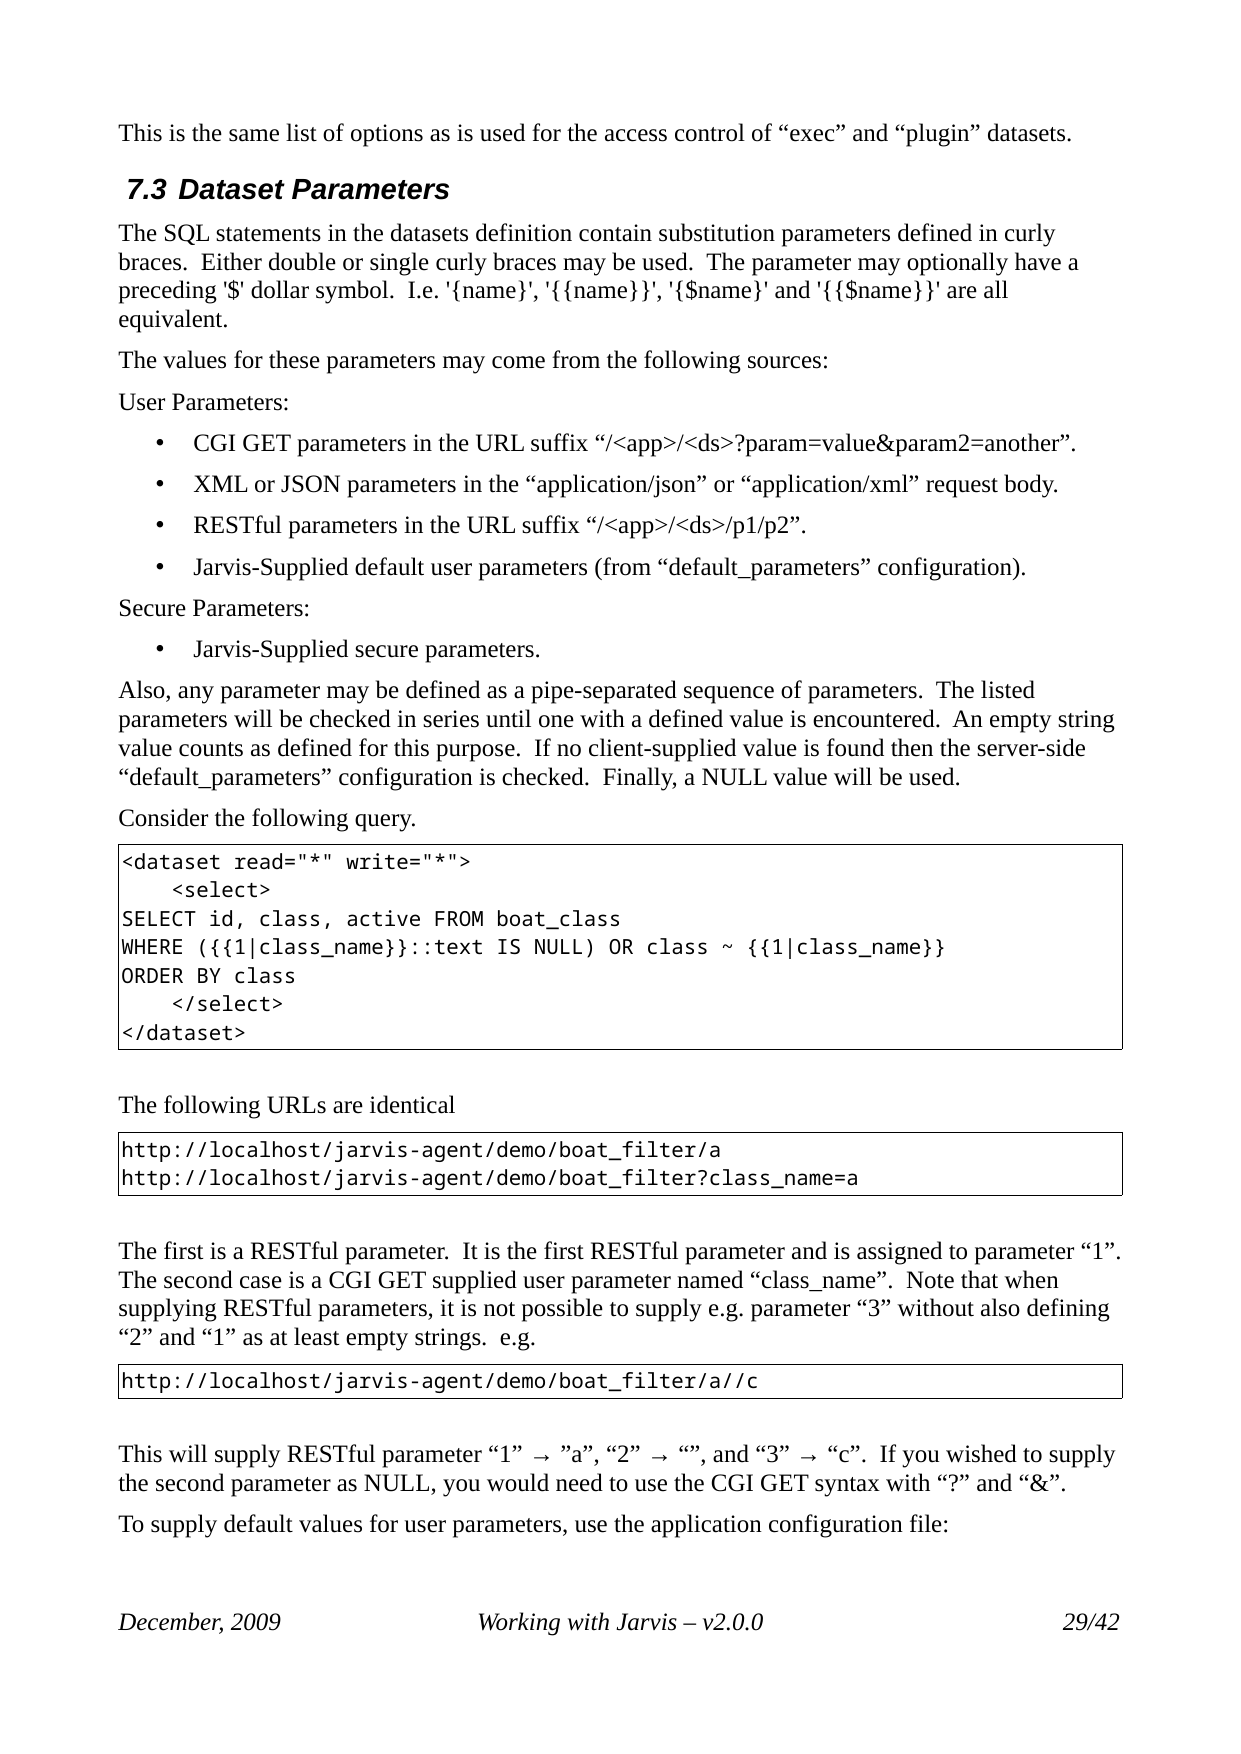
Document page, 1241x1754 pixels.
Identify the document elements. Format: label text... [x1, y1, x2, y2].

text http://localhost/jarvis-agent/demo/boat_filter/a [119, 1133, 1122, 1160]
list XML or JSON parameters in the “application/json” or “application/xml” request body. [156, 469, 1122, 498]
text The values for these parameters may come from the following sources: [118, 345, 1122, 374]
text http://localhost/jarvis-agent/demo/boat_filter/a//c [119, 1365, 1122, 1398]
text WHERE ({{1|class_name}}::text IS NULL) OR class ~ {{1|class_name}} [119, 929, 1122, 958]
text Also, any parameter may be defined as a pipe-separated sequence of parameters. The listed parameters will be checked in series until one with a defined value is encountered. An empty string value counts as defined for this purpose. If no client-supplied value is found then the server-side “default_parameters” configuration is checked. Finally, a NULL value will be used. [118, 675, 1122, 790]
text SELECT id, class, active FROM boat_class [119, 901, 1122, 929]
text <dataset read="*" write="*"> [119, 845, 1122, 873]
text http://localhost/jarvis-agent/demo/boat_filter?class_name=a [119, 1160, 1122, 1195]
list RESTful parameters in the URL suffix “/<app>/<ds>/p1/p2”. [156, 510, 1122, 539]
text This will supply RESTful parameter “1” → ”a”, “2” → “”, and “3” → “c”. If you wished to supply the second parameter as NULL, you would need to use the CGI GET syntax with “?” and “&”. [118, 1439, 1122, 1497]
text Secure Parameters: [118, 593, 1122, 622]
text Consider the following query. [118, 803, 1122, 832]
text </select> [119, 986, 1122, 1015]
text <select> [119, 873, 1122, 901]
list Jarvis-Supplied secure parameters. [156, 634, 1122, 663]
subtitle Dataset Parameters [118, 172, 1122, 205]
text To supply default values for user parameters, use the application configuration file: [118, 1509, 1122, 1538]
text This is the same list of options as is used for the access control of “exec” and “plugin” datasets. [118, 118, 1122, 147]
list CGI GET parameters in the URL suffix “/<app>/<ds>?param=value&param2=another”. [156, 428, 1122, 457]
text </dataset> [119, 1015, 1122, 1049]
text The SQL statements in the datasets definition contain substitution parameters defined in curly braces. Either double or single curly braces may be used. The parameter may optionally have a preceding '$' dollar symbol. I.e. '{name}', '{{name}}', '{$name}' and '{{$name}}' are all equivalent. [118, 218, 1122, 333]
list Jarvis-Supplied default user parameters (from “default_parameters” configuration). [156, 552, 1122, 580]
text ORDER BY class [119, 958, 1122, 986]
text User Parameters: [118, 387, 1122, 415]
text The following URLs are identical [118, 1091, 1122, 1119]
text The first is a RESTful parameter. It is the first RESTful parameter and is assigned to parameter “1”. The second case is a CGI GET supplied user parameter named “class_name”. Note that when supplying RESTful parameters, it is not possible to supply e.g. parameter “3” without also defining “2” and “1” as at least empty strings. e.g. [118, 1236, 1122, 1351]
